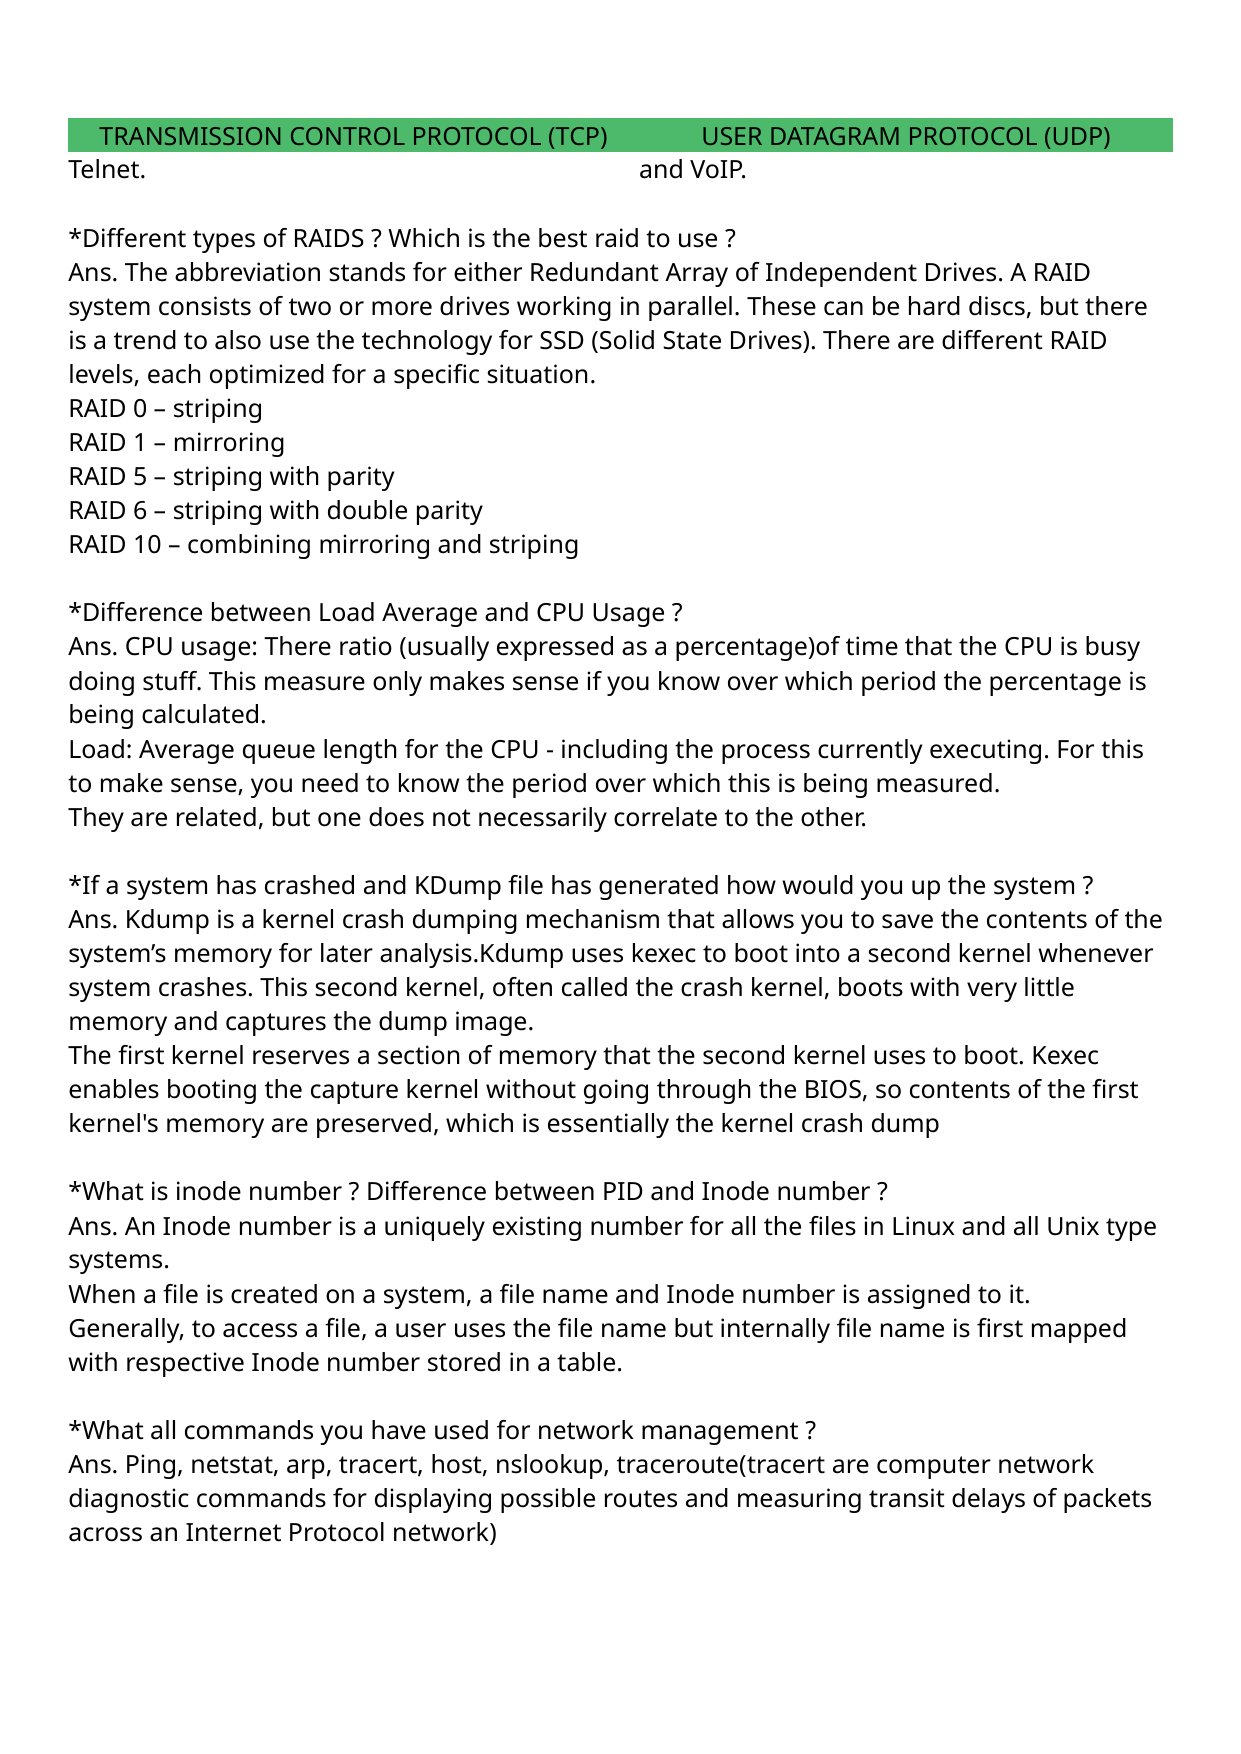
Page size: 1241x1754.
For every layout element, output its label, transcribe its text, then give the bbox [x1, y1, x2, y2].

text RAID 1 – mirroring [68, 425, 1173, 459]
text Ans. Ping, netstat, arp, tracert, host, nslookup, traceroute(tracert are computer network diagnostic commands for displaying possible routes and measuring transit delays of packets across an Internet Protocol network) [68, 1447, 1173, 1549]
text *If a system has crashed and KDump file has generated how would you up the system ? [68, 867, 1173, 902]
text Generally, to access a file, a user uses the file name but internally file name is first mapped with respective Inode number stored in a table. [68, 1310, 1173, 1378]
text *Different types of RAIDS ? Which is the best raid to use ? [68, 220, 1173, 254]
text RAID 5 – striping with parity [68, 459, 1173, 493]
table_header TRANSMISSION CONTROL PROTOCOL (TCP) [68, 118, 639, 152]
text Ans. The abbreviation stands for either Redundant Array of Independent Drives. A RAID system consists of two or more drives working in parallel. These can be hard discs, but there is a trend to also use the technology for SSD (Solid State Drives). There are different RAID levels, each optimized for a specific situation. [68, 254, 1173, 391]
table_cell and VoIP. [639, 152, 1173, 186]
table_cell Telnet. [68, 152, 639, 186]
text Ans. An Inode number is a uniquely existing number for all the files in Linux and all Unix type systems. [68, 1208, 1173, 1276]
text When a file is created on a system, a file name and Inode number is assigned to it. [68, 1276, 1173, 1310]
text They are related, but one does not necessarily correlate to the other. [68, 799, 1173, 833]
text The first kernel reserves a section of memory that the second kernel uses to boot. Kexec enables booting the capture kernel without going through the BIOS, so contents of the first kernel's memory are preserved, which is essentially the kernel crash dump [68, 1038, 1173, 1140]
text *What is inode number ? Difference between PID and Inode number ? [68, 1174, 1173, 1208]
text *What all commands you have used for network management ? [68, 1412, 1173, 1447]
text Ans. CPU usage: There ratio (usually expressed as a percentage)of time that the CPU is busy doing stuff. This measure only makes sense if you know over which period the percentage is being calculated. [68, 629, 1173, 731]
text Ans. Kdump is a kernel crash dumping mechanism that allows you to save the contents of the system’s memory for later analysis.Kdump uses kexec to boot into a second kernel whenever system crashes. This second kernel, often called the crash kernel, boots with very little memory and captures the dump image. [68, 902, 1173, 1038]
text RAID 0 – striping [68, 391, 1173, 425]
table_header USER DATAGRAM PROTOCOL (UDP) [639, 118, 1173, 152]
text Load: Average queue length for the CPU - including the process currently executing. For this to make sense, you need to know the period over which this is being measured. [68, 731, 1173, 799]
text RAID 10 – combining mirroring and striping [68, 527, 1173, 561]
text *Difference between Load Average and CPU Usage ? [68, 595, 1173, 629]
text RAID 6 – striping with double parity [68, 493, 1173, 527]
